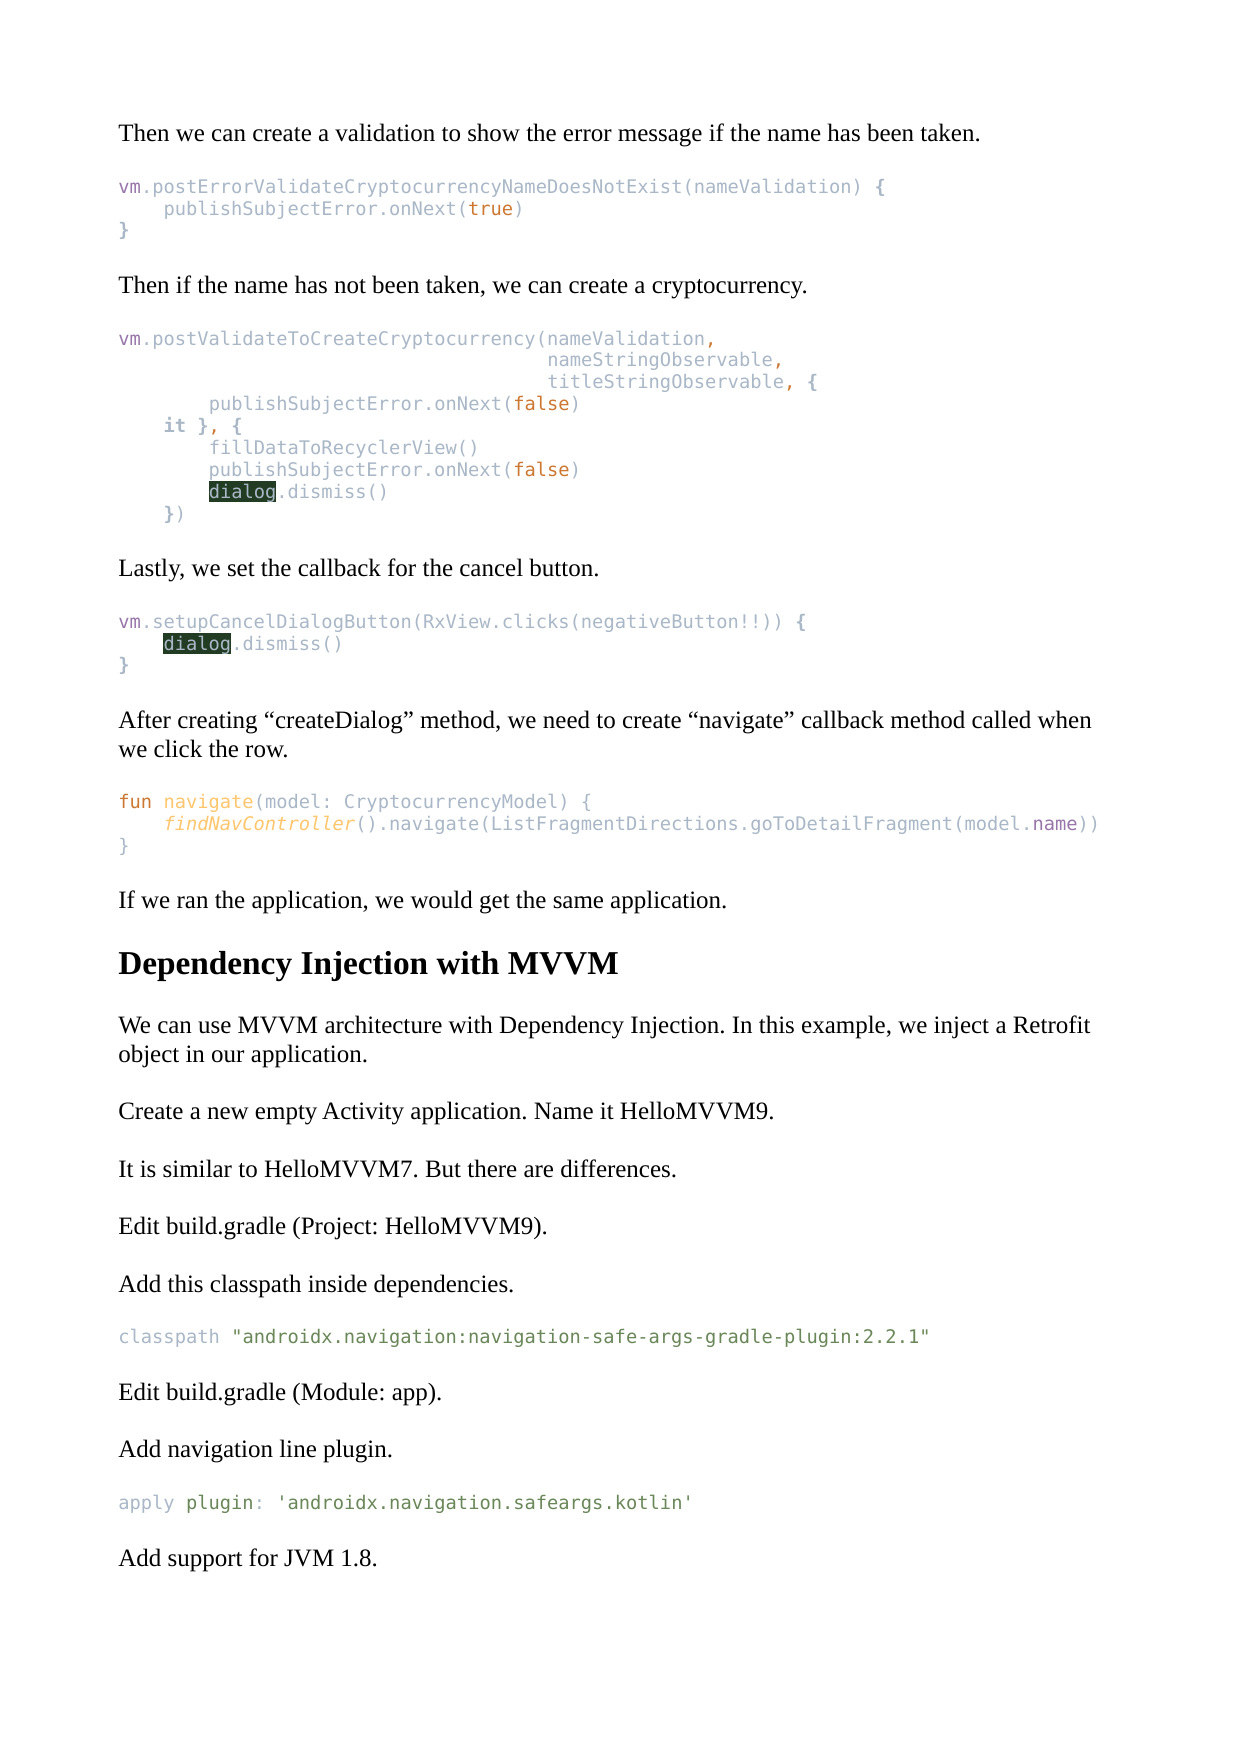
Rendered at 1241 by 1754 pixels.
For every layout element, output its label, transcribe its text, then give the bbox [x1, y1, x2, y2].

text Edit build.gradle (Module: app). [118, 1377, 1122, 1406]
text We can use MVVM architecture with Dependency Injection. In this example, we inject a Retrofit object in our application. [118, 1010, 1122, 1068]
text Edit build.gradle (Project: HelloMVVM9). [118, 1211, 1122, 1240]
text vm.setupCancelDialogButton(RxView.clicks(negativeButton!!)) { dialog.dismiss() } [118, 611, 1122, 676]
text vm.postErrorValidateCryptocurrencyNameDoesNotExist(nameValidation) { publishSubjectError.onNext(true) } [118, 176, 1122, 241]
text apply plugin: 'androidx.navigation.safeargs.kotlin' [118, 1492, 1122, 1514]
text vm.postValidateToCreateCryptocurrency(nameValidation, nameStringObservable, titleStringObservable, { publishSubjectError.onNext(false) it }, { fillDataToRecyclerView() publishSubjectError.onNext(false) dialog.dismiss() }) [118, 327, 1122, 524]
text Add this classpath inside dependencies. [118, 1269, 1122, 1298]
text Add navigation line plugin. [118, 1434, 1122, 1463]
text It is similar to HelloMVVM7. But there are differences. [118, 1154, 1122, 1183]
text Dependency Injection with MVVM [118, 943, 1122, 981]
text Then if the name has not been taken, we can create a cryptocurrency. [118, 270, 1122, 299]
text Then we can create a validation to show the error message if the name has been taken. [118, 118, 1122, 147]
text fun navigate(model: CryptocurrencyModel) { findNavController().navigate(ListFragmentDirections.goToDetailFragment(model.name)) } [118, 791, 1122, 857]
text If we ran the application, we would get the same application. [118, 886, 1122, 914]
text Add support for JVM 1.8. [118, 1543, 1122, 1571]
text Lastly, we set the callback for the cancel button. [118, 553, 1122, 582]
text Create a new empty Activity application. Name it HelloMVVM9. [118, 1096, 1122, 1125]
text After creating “createDialog” method, we need to create “navigate” callback method called when we click the row. [118, 705, 1122, 762]
text classpath "androidx.navigation:navigation-safe-args-gradle-plugin:2.2.1" [118, 1326, 1122, 1348]
